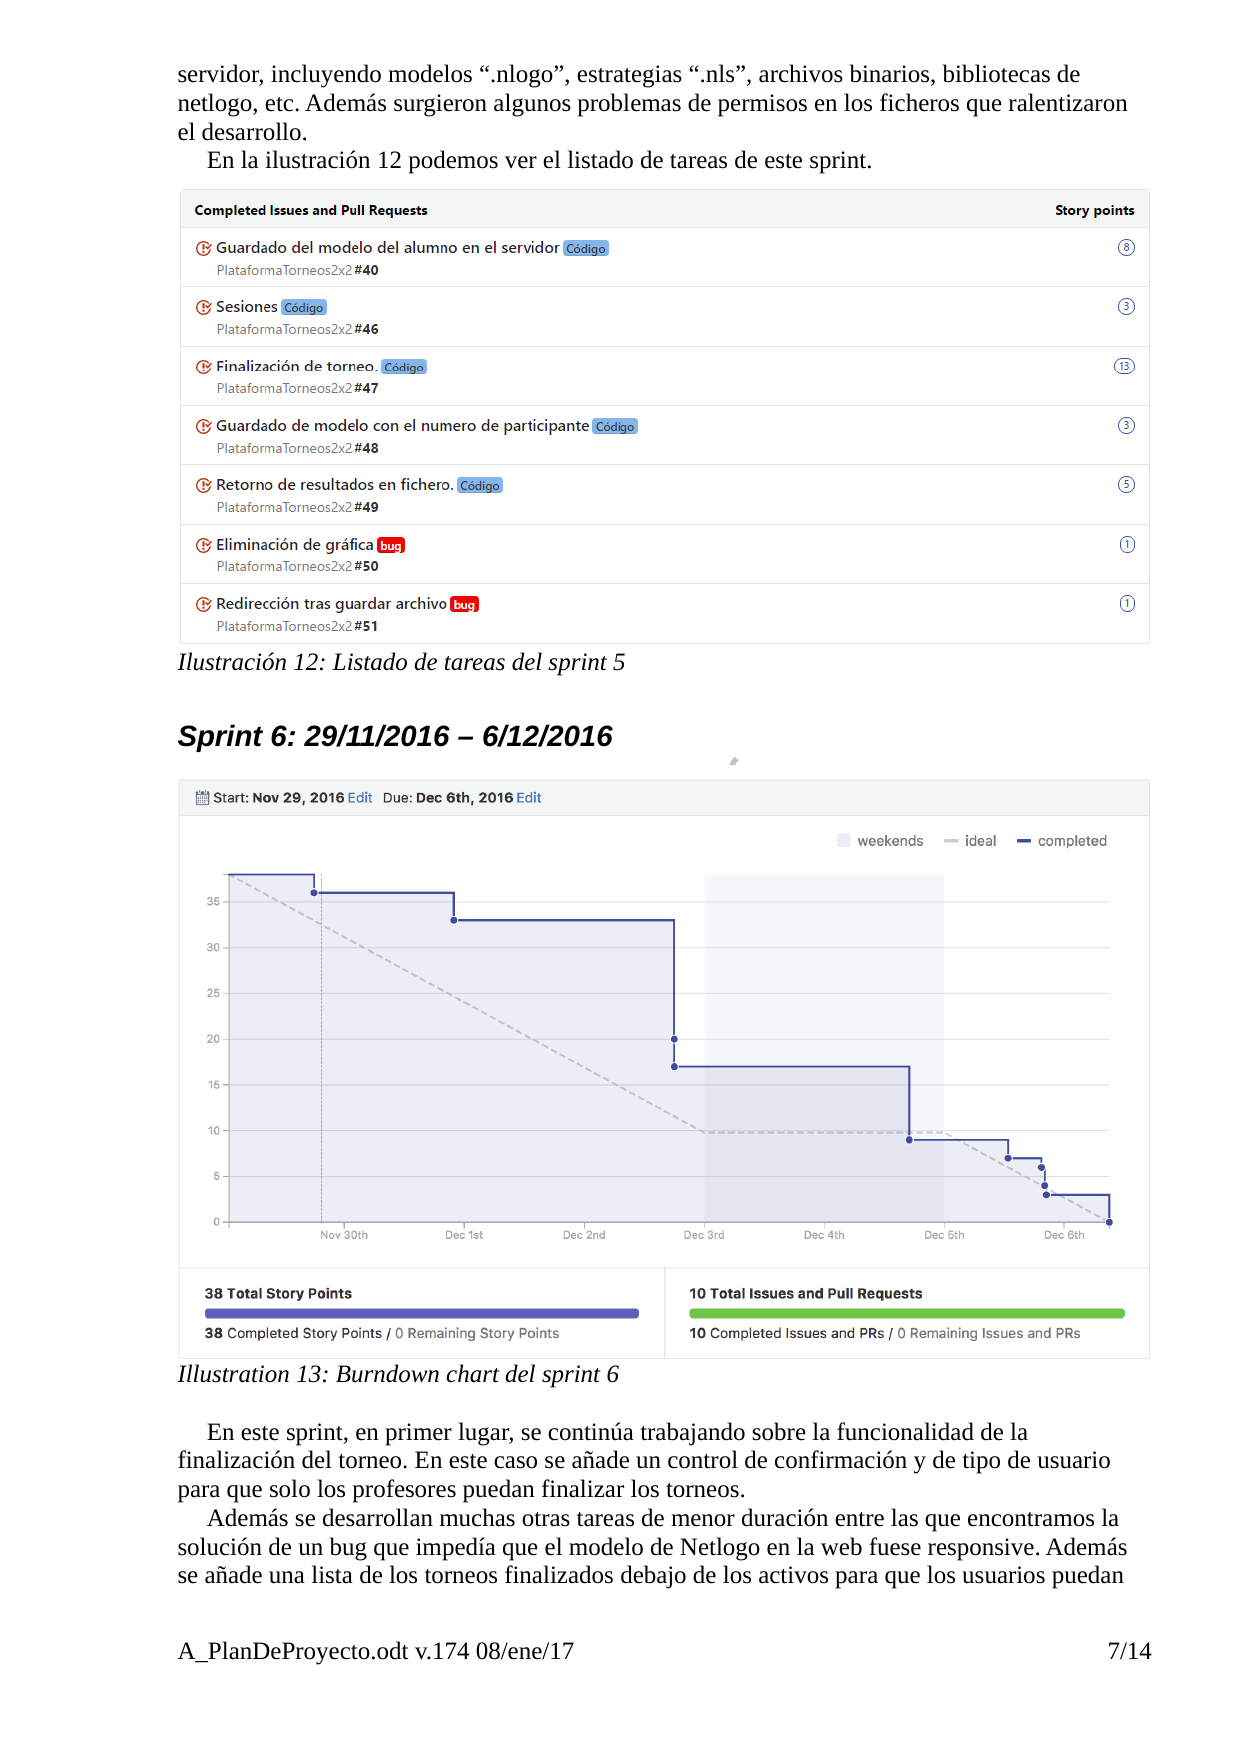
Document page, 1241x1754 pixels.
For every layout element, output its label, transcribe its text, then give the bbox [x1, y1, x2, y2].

picture [177, 777, 1152, 1360]
text Illustration 13: Burndown chart del sprint 6 [177, 1360, 1152, 1388]
text En este sprint, en primer lugar, se continúa trabajando sobre la funcionalidad de la finalización del torneo. En este caso se añade un control de confirmación y de tipo de usuario para que solo los profesores puedan finalizar los torneos. [177, 1417, 1152, 1503]
text En la ilustración 12 podemos ver el listado de tareas de este sprint. [177, 145, 1152, 174]
subtitle Sprint 6: 29/11/2016 – 6/12/2016 [177, 719, 1152, 753]
text servidor, incluyendo modelos “.nlogo”, estrategias “.nls”, archivos binarios, bibliotecas de netlogo, etc. Además surgieron algunos problemas de permisos en los ficheros que ralentizaron el desarrollo. [177, 59, 1152, 145]
picture [177, 186, 1152, 647]
text Ilustración 12: Listado de tareas del sprint 5 [177, 647, 1152, 676]
text Además se desarrollan muchas otras tareas de menor duración entre las que encontramos la solución de un bug que impedía que el modelo de Netlogo en la web fuese responsive. Además se añade una lista de los torneos finalizados debajo de los activos para que los usuarios puedan [177, 1503, 1152, 1589]
